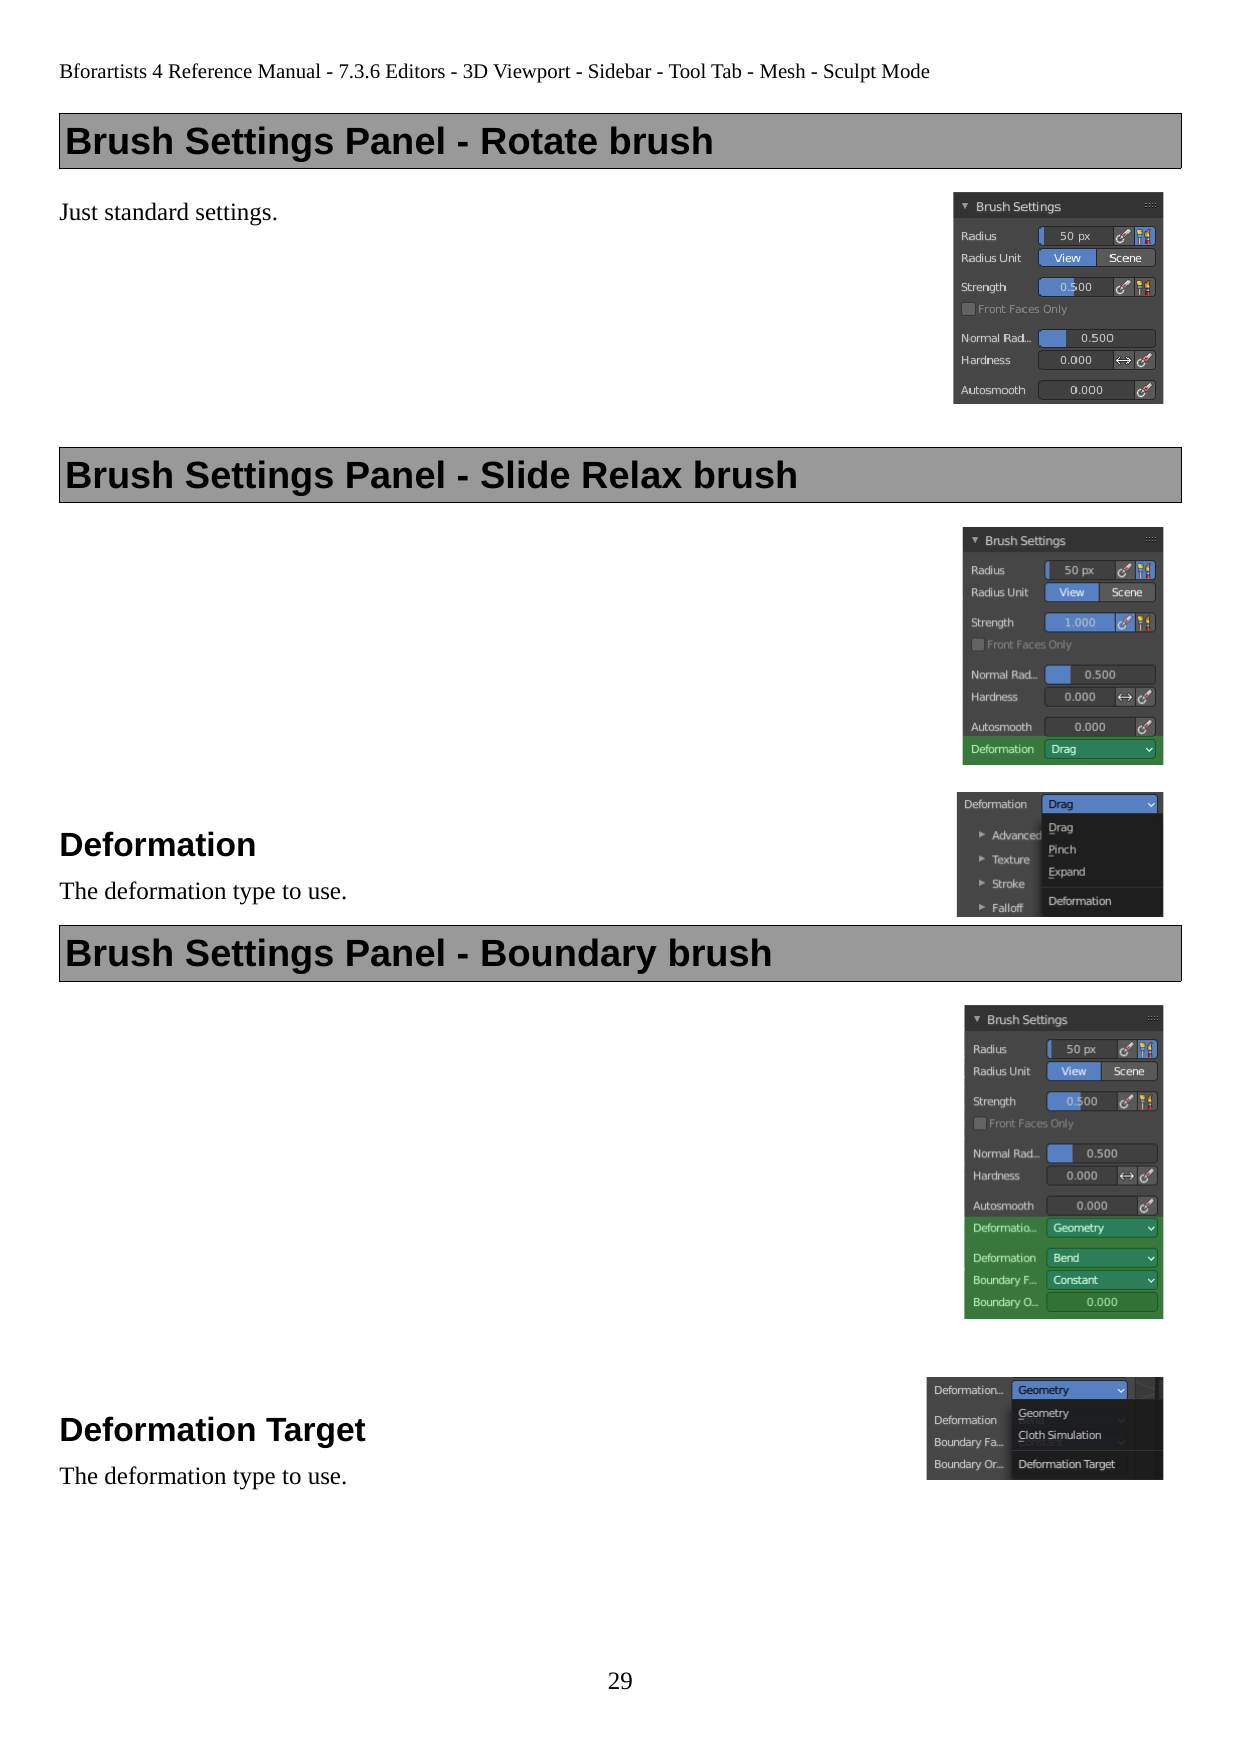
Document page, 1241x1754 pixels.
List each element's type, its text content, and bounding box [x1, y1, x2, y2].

picture [926, 1377, 1164, 1480]
subtitle Deformation Target [59, 1410, 926, 1449]
text The deformation type to use. [59, 1461, 1181, 1490]
table_header Brush Settings Panel - Slide Relax brush [60, 448, 1181, 502]
picture [953, 192, 1164, 404]
subtitle [1164, 1410, 1181, 1449]
subtitle [1164, 825, 1181, 864]
text Just standard settings. [59, 197, 953, 225]
subtitle Deformation [59, 825, 956, 864]
picture [962, 527, 1164, 765]
table_header Brush Settings Panel - Rotate brush [60, 114, 1181, 168]
picture [964, 1005, 1164, 1319]
table_header Brush Settings Panel - Boundary brush [60, 926, 1181, 981]
text [1164, 197, 1181, 225]
text The deformation type to use. [59, 876, 956, 905]
picture [956, 792, 1164, 917]
